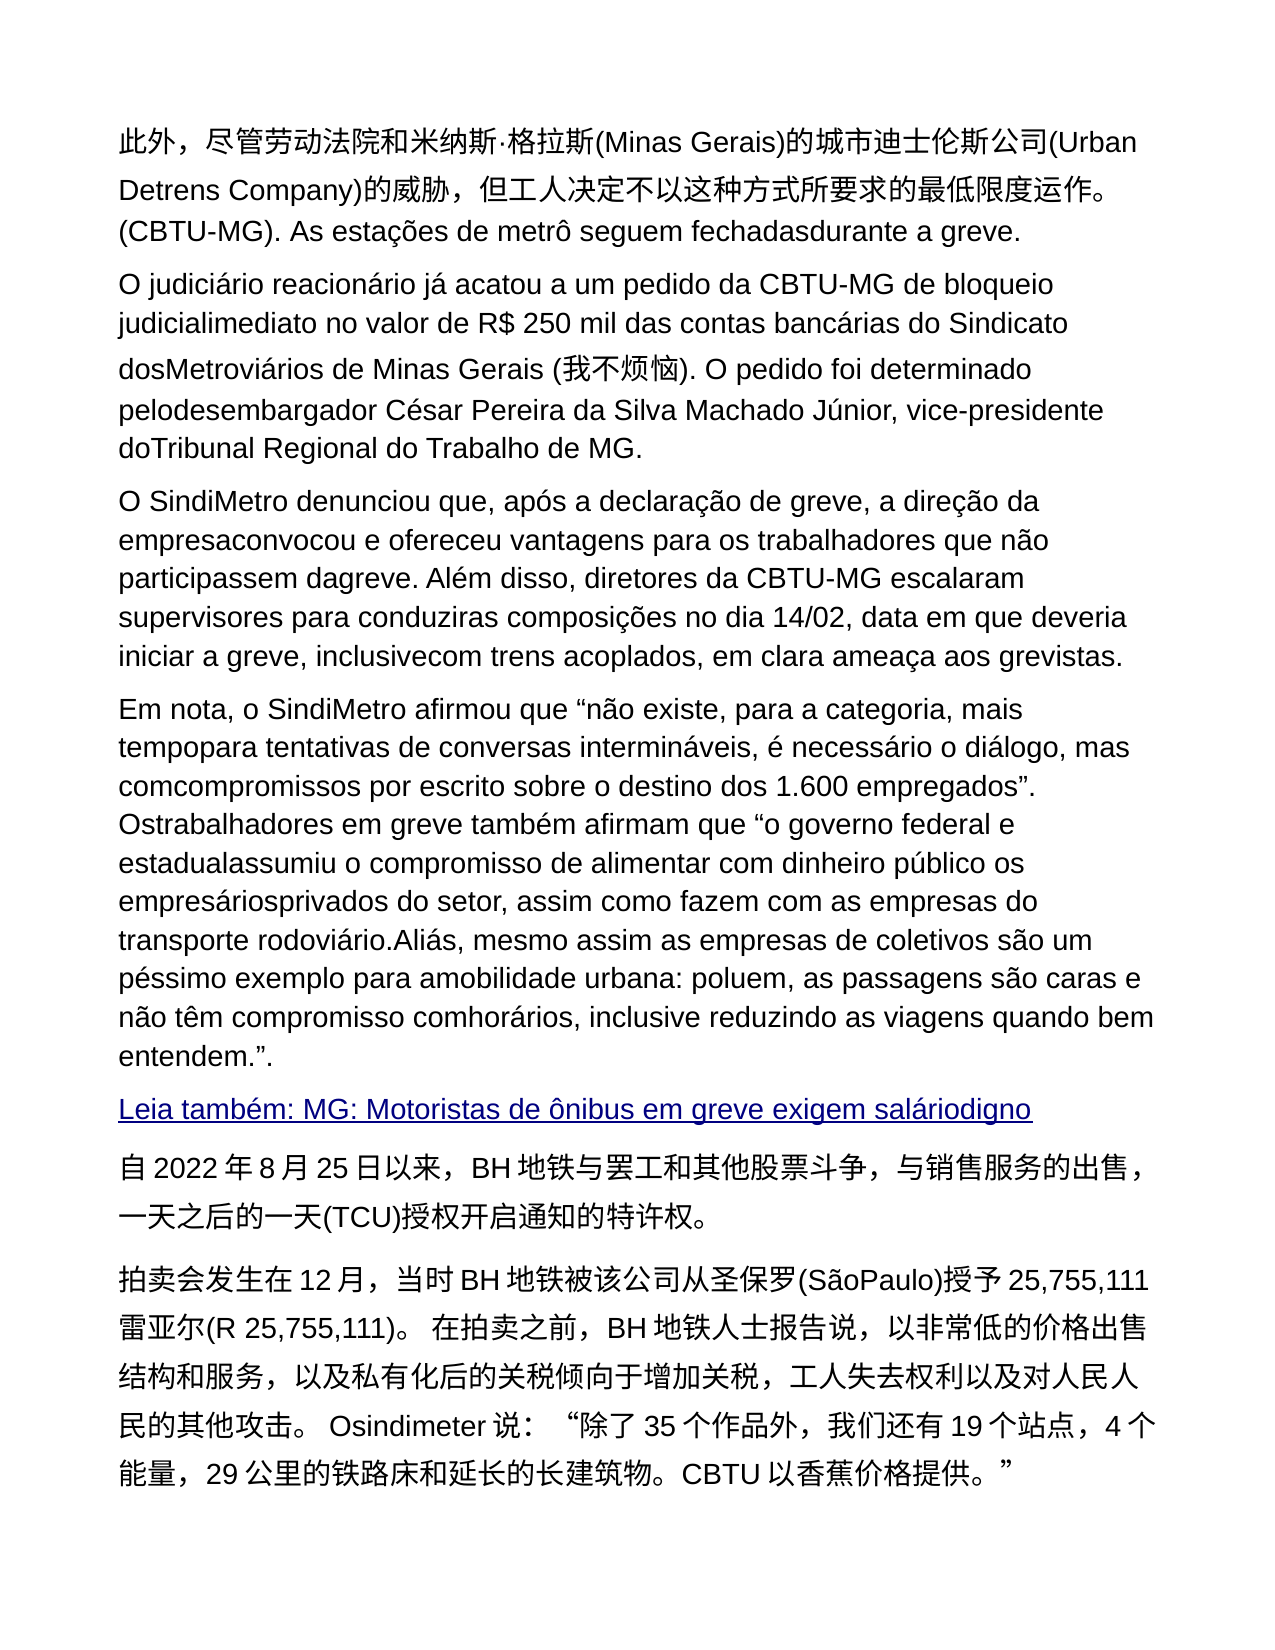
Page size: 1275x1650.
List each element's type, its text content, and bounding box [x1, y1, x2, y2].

text 此外，尽管劳动法院和米纳斯·格拉斯(Minas Gerais)的城市迪士伦斯公司(Urban Detrens Company)的威胁，但工人决定不以这种方式所要求的最低限度运作。(CBTU-MG). As estações de metrô seguem fechadasdurante a greve. [118, 118, 1157, 247]
text 拍卖会发生在12月，当时BH地铁被该公司从圣保罗(SãoPaulo)授予25,755,111雷亚尔(R 25,755,111)。 在拍卖之前，BH地铁人士报告说，以非常低的价格出售结构和服务，以及私有化后的关税倾向于增加关税，工人失去权利以及对人民人民的其他攻击。 Osindimeter说：“除了35个作品外，我们还有19个站点，4个能量，29公里的铁路床和延长的长建筑物。CBTU以香蕉价格提供。” [118, 1256, 1157, 1493]
text Leia também: MG: Motoristas de ônibus em greve exigem saláriodigno [118, 1092, 1157, 1125]
text 自2022年8月25日以来，BH地铁与罢工和其他股票斗争，与销售服务的出售，一天之后的一天(TCU)授权开启通知的特许权。 [118, 1145, 1157, 1236]
text O judiciário reacionário já acatou a um pedido da CBTU-MG de bloqueio judicialimediato no valor de R$ 250 mil das contas bancárias do Sindicato dosMetroviários de Minas Gerais (我不烦恼). O pedido foi determinado pelodesembargador César Pereira da Silva Machado Júnior, vice-presidente doTribunal Regional do Trabalho de MG. [118, 267, 1157, 465]
text Em nota, o SindiMetro afirmou que “não existe, para a categoria, mais tempopara tentativas de conversas intermináveis, é necessário o diálogo, mas comcompromissos por escrito sobre o destino dos 1.600 empregados”. Ostrabalhadores em greve também afirmam que “o governo federal e estadualassumiu o compromisso de alimentar com dinheiro público os empresáriosprivados do setor, assim como fazem com as empresas do transporte rodoviário.Aliás, mesmo assim as empresas de coletivos são um péssimo exemplo para amobilidade urbana: poluem, as passagens são caras e não têm compromisso comhorários, inclusive reduzindo as viagens quando bem entendem.”. [118, 692, 1157, 1072]
text O SindiMetro denunciou que, após a declaração de greve, a direção da empresaconvocou e ofereceu vantagens para os trabalhadores que não participassem dagreve. Além disso, diretores da CBTU-MG escalaram supervisores para conduziras composições no dia 14/02, data em que deveria iniciar a greve, inclusivecom trens acoplados, em clara ameaça aos grevistas. [118, 484, 1157, 672]
